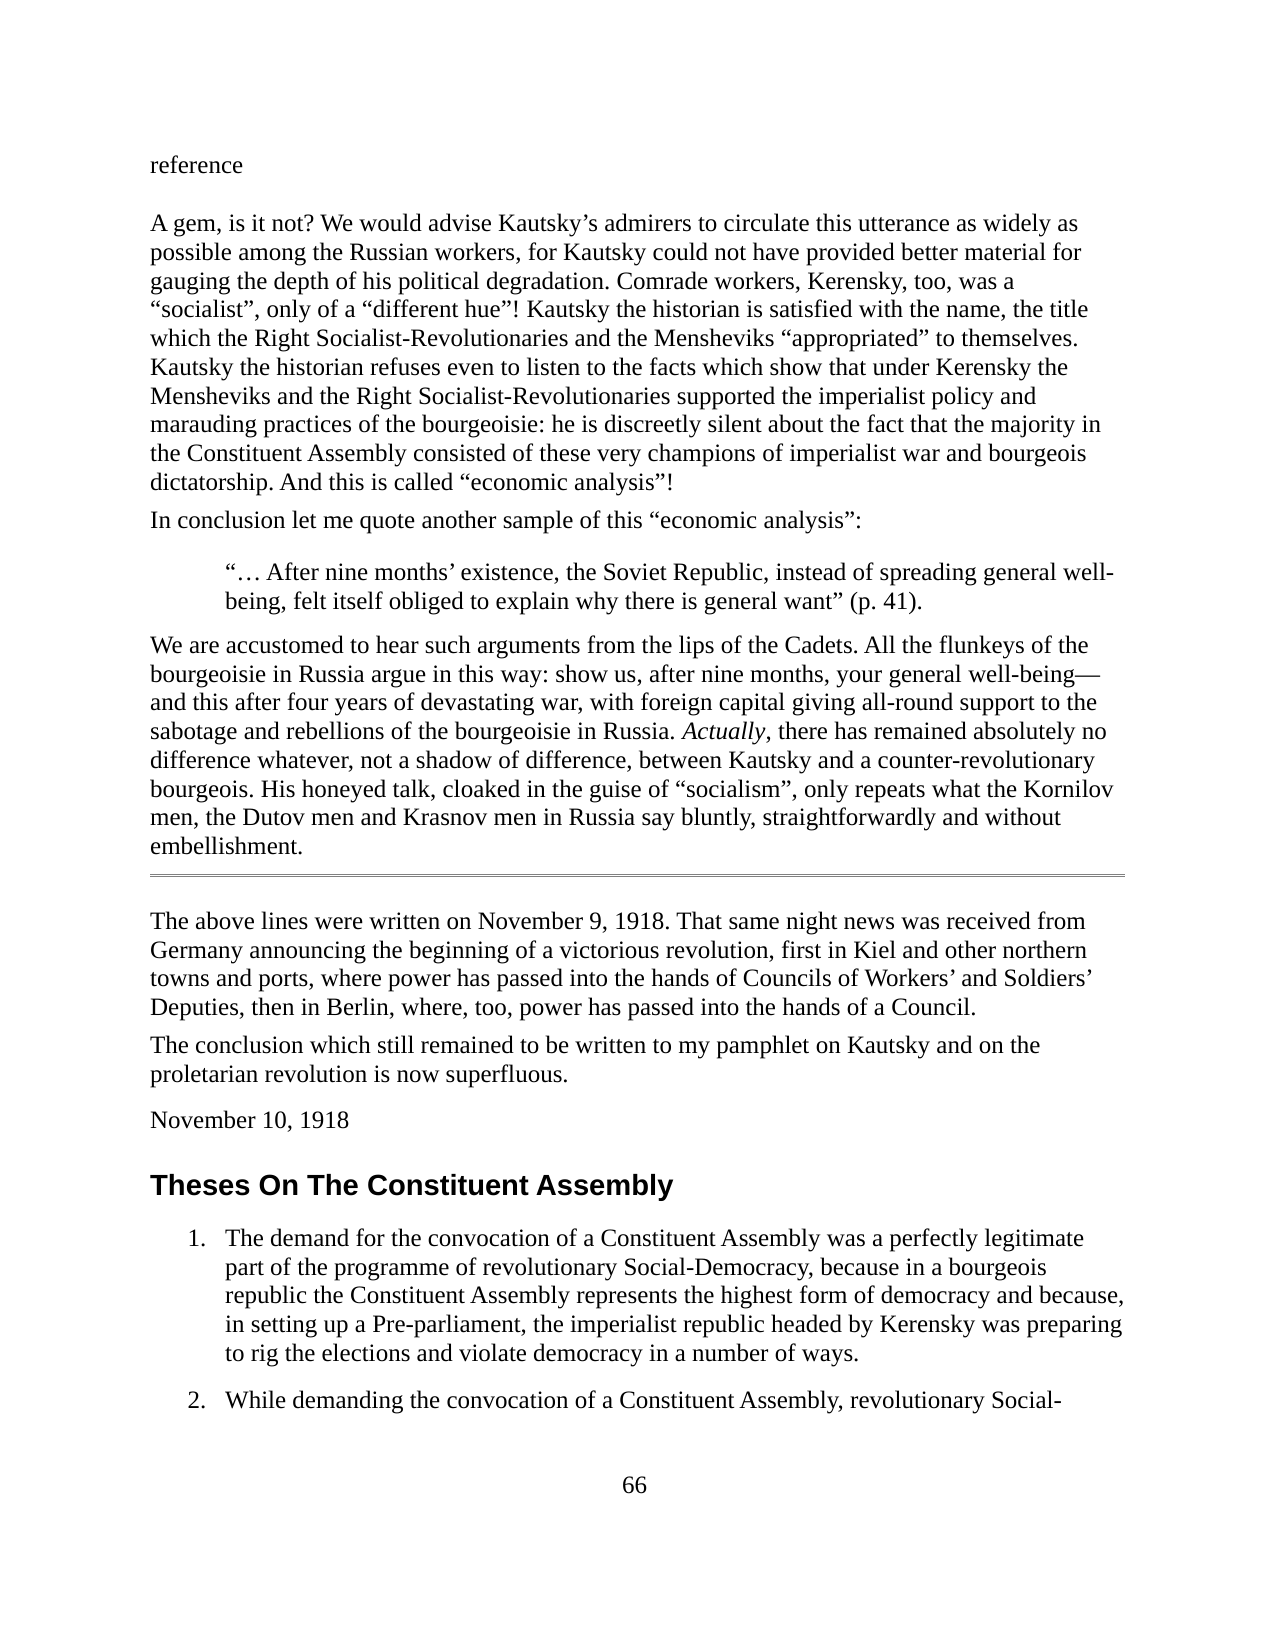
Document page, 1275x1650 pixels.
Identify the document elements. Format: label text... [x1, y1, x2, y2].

text November 10, 1918 [150, 1105, 1125, 1134]
text The above lines were written on November 9, 1918. That same night news was received from Germany announcing the beginning of a victorious revolution, first in Kiel and other northern towns and ports, where power has passed into the hands of Councils of Workers’ and Soldiers’ Deputies, then in Berlin, where, too, power has passed into the hands of a Council. [150, 906, 1125, 1021]
text The conclusion which still remained to be written to my pamphlet on Kautsky and on the proletarian revolution is now superfluous. [150, 1030, 1125, 1087]
list While demanding the convocation of a Constituent Assembly, revolutionary Social- [187, 1385, 1125, 1413]
subtitle Theses On The Constituent Assembly [150, 1168, 1125, 1202]
text We are accustomed to hear such arguments from the lips of the Cadets. All the flunkeys of the bourgeoisie in Russia argue in this way: show us, after nine months, your general well-being—and this after four years of devastating war, with foreign capital giving all-round support to the sabotage and rebellions of the bourgeoisie in Russia. Actually, there has remained absolutely no difference whatever, not a shadow of difference, between Kautsky and a counter-revolutionary bourgeois. His honeyed talk, cloaked in the guise of “socialism”, only repeats what the Kornilov men, the Dutov men and Krasnov men in Russia say bluntly, straightforwardly and without embellishment. [150, 630, 1125, 860]
text In conclusion let me quote another sample of this “economic analysis”: [150, 505, 1125, 533]
list The demand for the convocation of a Constituent Assembly was a perfectly legitimate part of the programme of revolutionary Social-Democracy, because in a bourgeois republic the Constituent Assembly represents the highest form of democracy and because, in setting up a Pre-parliament, the imperialist republic headed by Kerensky was preparing to rig the elections and violate democracy in a number of ways. [187, 1223, 1125, 1367]
text “… After nine months’ existence, the Soviet Republic, instead of spreading general well-being, felt itself obliged to explain why there is general want” (p. 41). [225, 557, 1125, 615]
text A gem, is it not? We would advise Kautsky’s admirers to circulate this utterance as widely as possible among the Russian workers, for Kautsky could not have provided better material for gauging the depth of his political degradation. Comrade workers, Kerensky, too, was a “socialist”, only of a “different hue”! Kautsky the historian is satisfied with the name, the title which the Right Socialist-Revolutionaries and the Mensheviks “appropriated” to themselves. Kautsky the historian refuses even to listen to the facts which show that under Kerensky the Mensheviks and the Right Socialist-Revolutionaries supported the imperialist policy and marauding practices of the bourgeoisie: he is discreetly silent about the fact that the majority in the Constituent Assembly consisted of these very champions of imperialist war and bourgeois dictatorship. And this is called “economic analysis”! [150, 208, 1125, 496]
